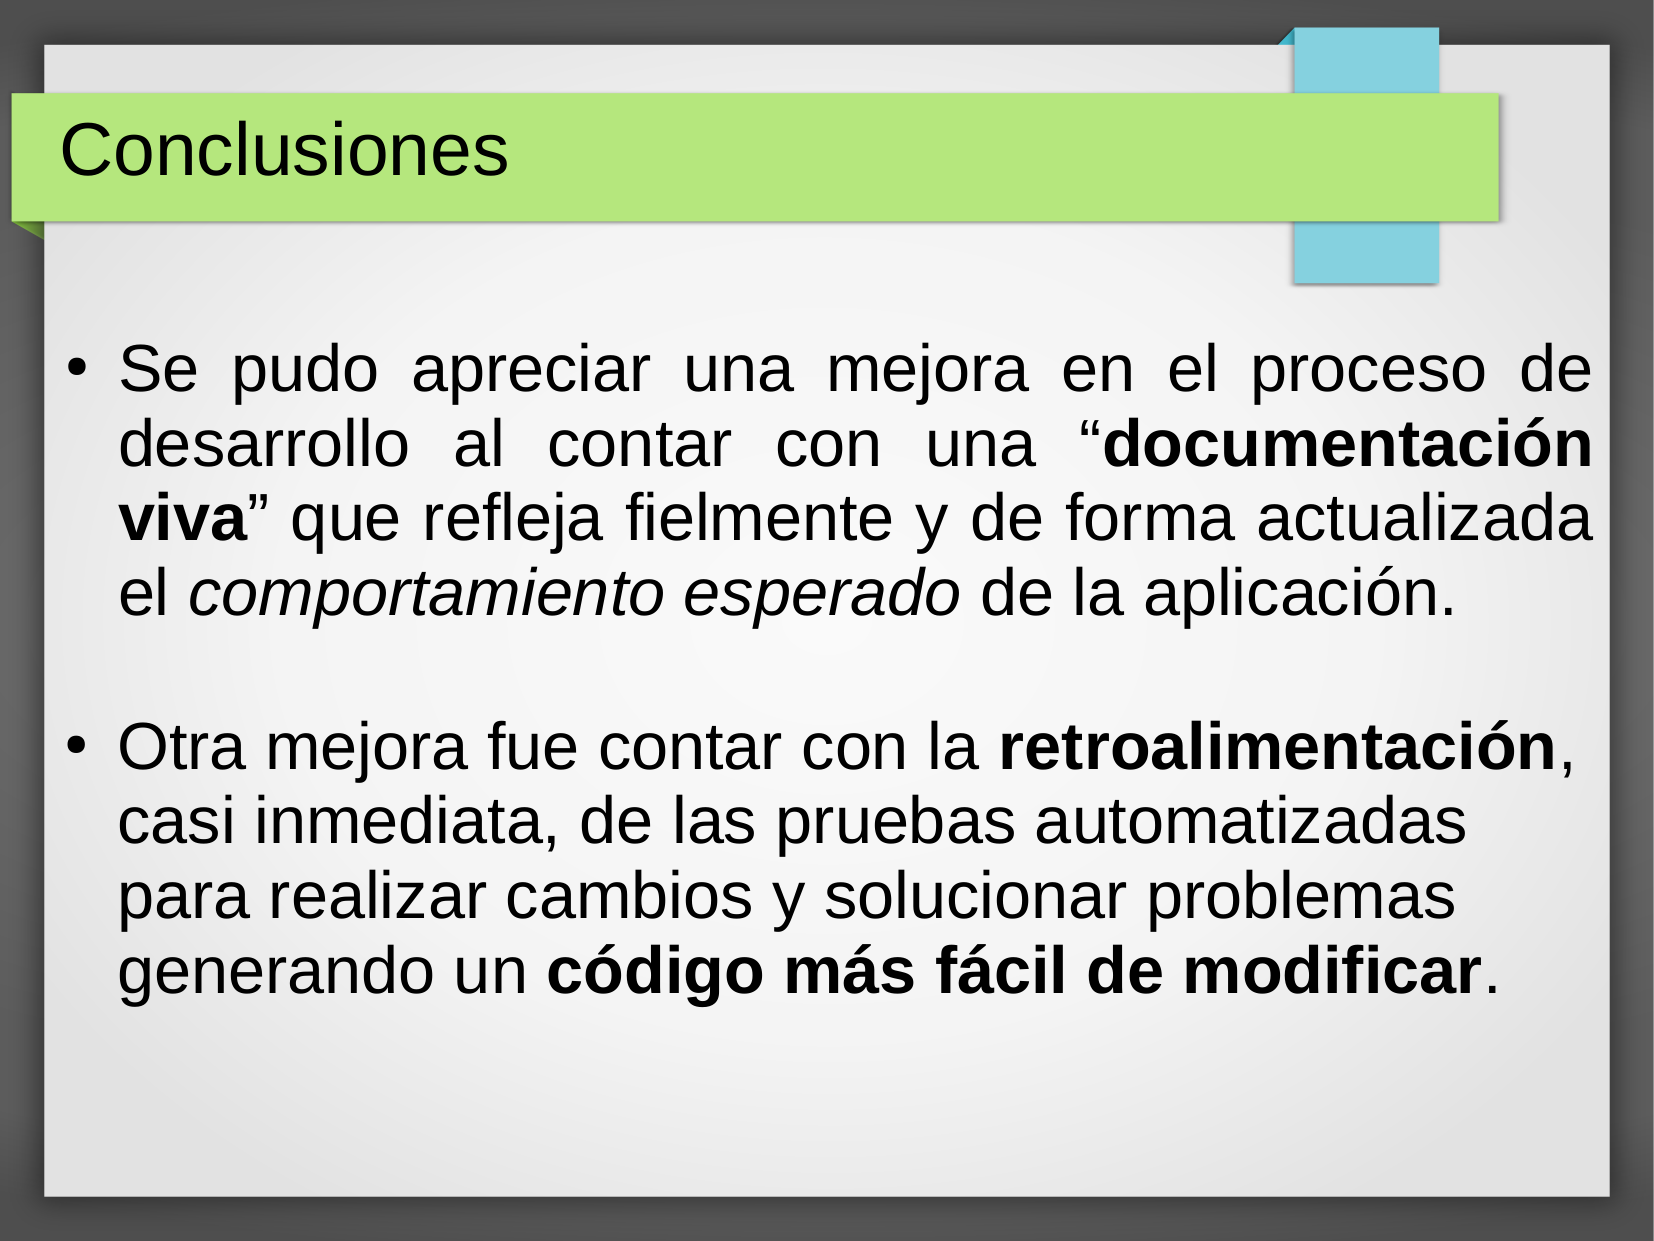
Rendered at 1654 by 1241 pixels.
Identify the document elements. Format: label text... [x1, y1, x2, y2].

list Se pudo apreciar una mejora en el proceso de desarrollo al contar con una “documentación viva” que refleja fielmente y de forma actualizada el comportamiento esperado de la aplicación. [47, 330, 1595, 650]
picture [0, 0, 1654, 1241]
text_box Otra mejora fue contar con la retroalimentación, casi inmediata, de las pruebas automatizadas para realizar cambios y solucionar problemas generando un código más fácil de modificar. [46, 708, 1583, 1075]
title Conclusiones [59, 97, 1489, 201]
